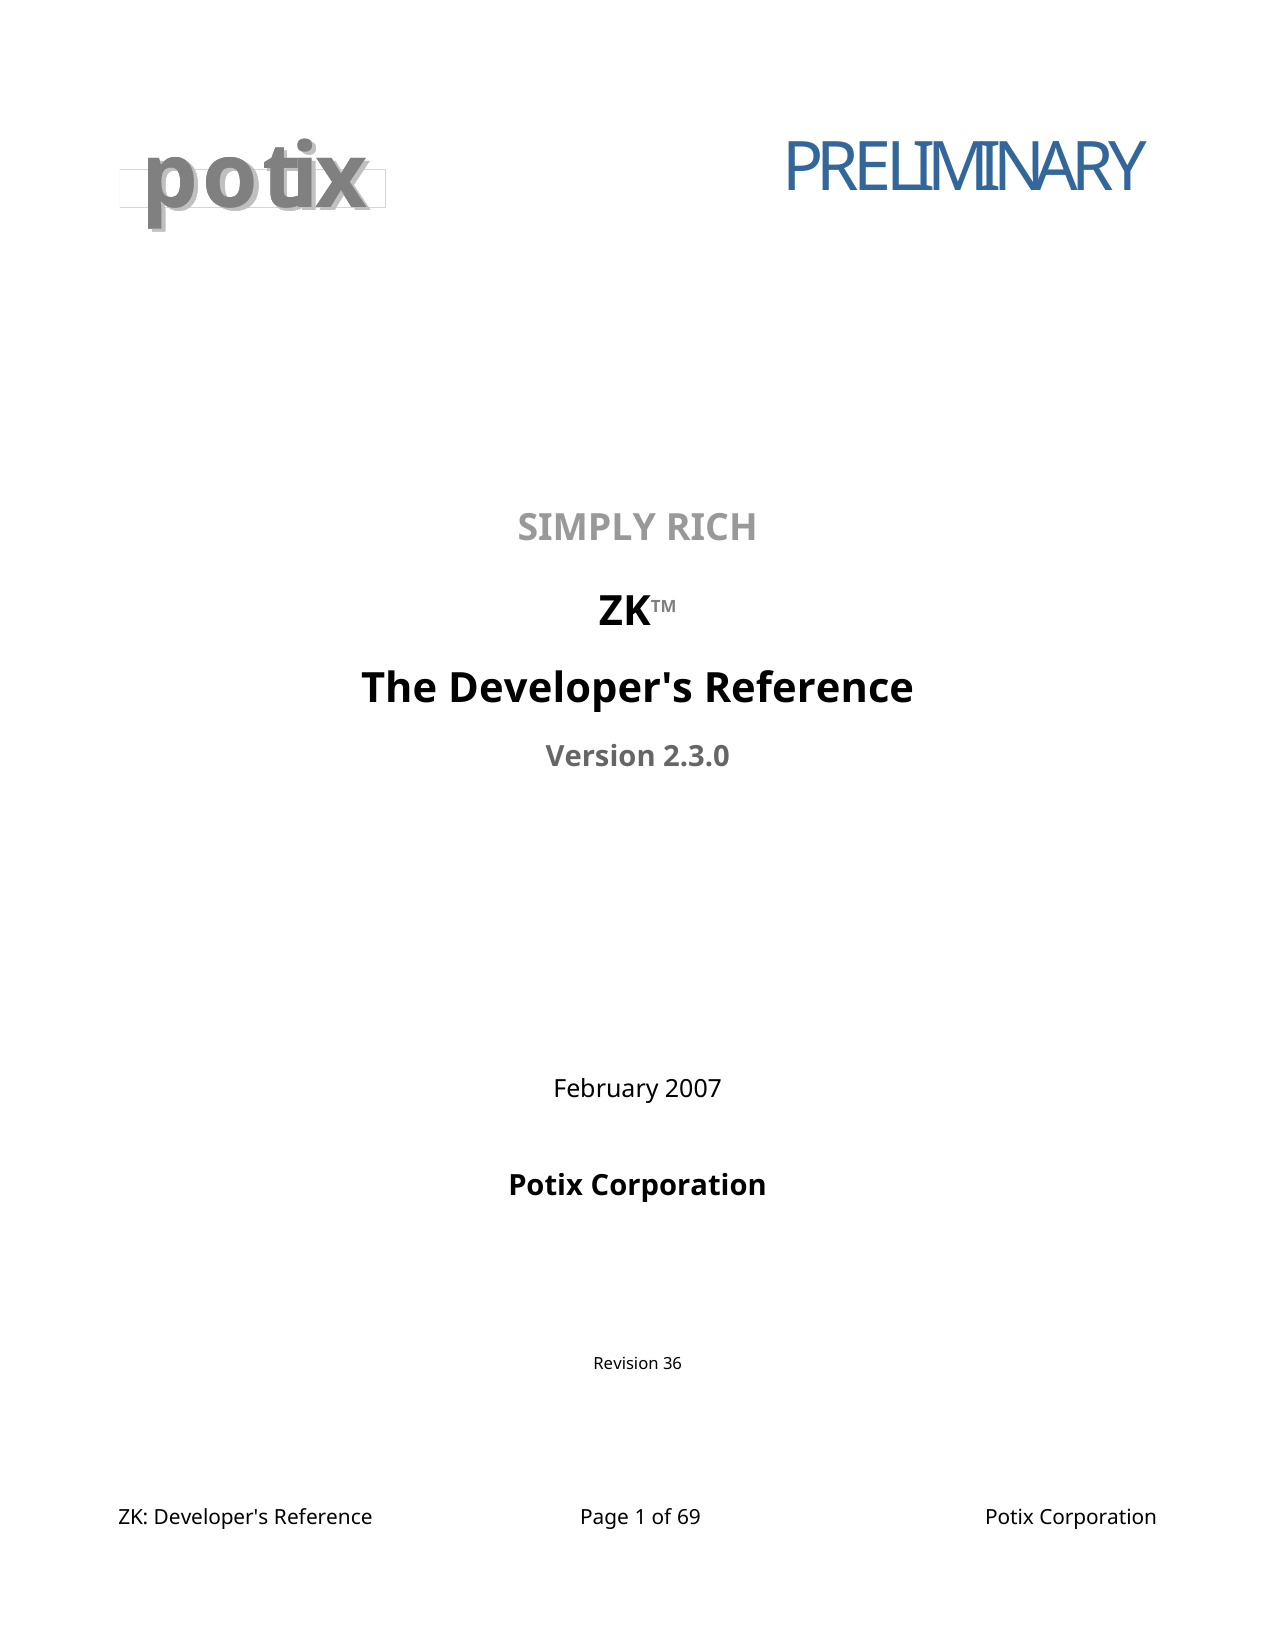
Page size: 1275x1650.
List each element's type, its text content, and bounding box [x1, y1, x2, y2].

text ZKTM [118, 580, 1157, 637]
text Version 2.3.0 [118, 736, 1157, 775]
text Potix Corporation [118, 1164, 1157, 1203]
text February 2007 [118, 1071, 1157, 1105]
text Revision 36 [118, 1351, 1157, 1374]
text SIMPLY RICH [118, 500, 1157, 551]
text The Developer's Reference [118, 658, 1157, 715]
